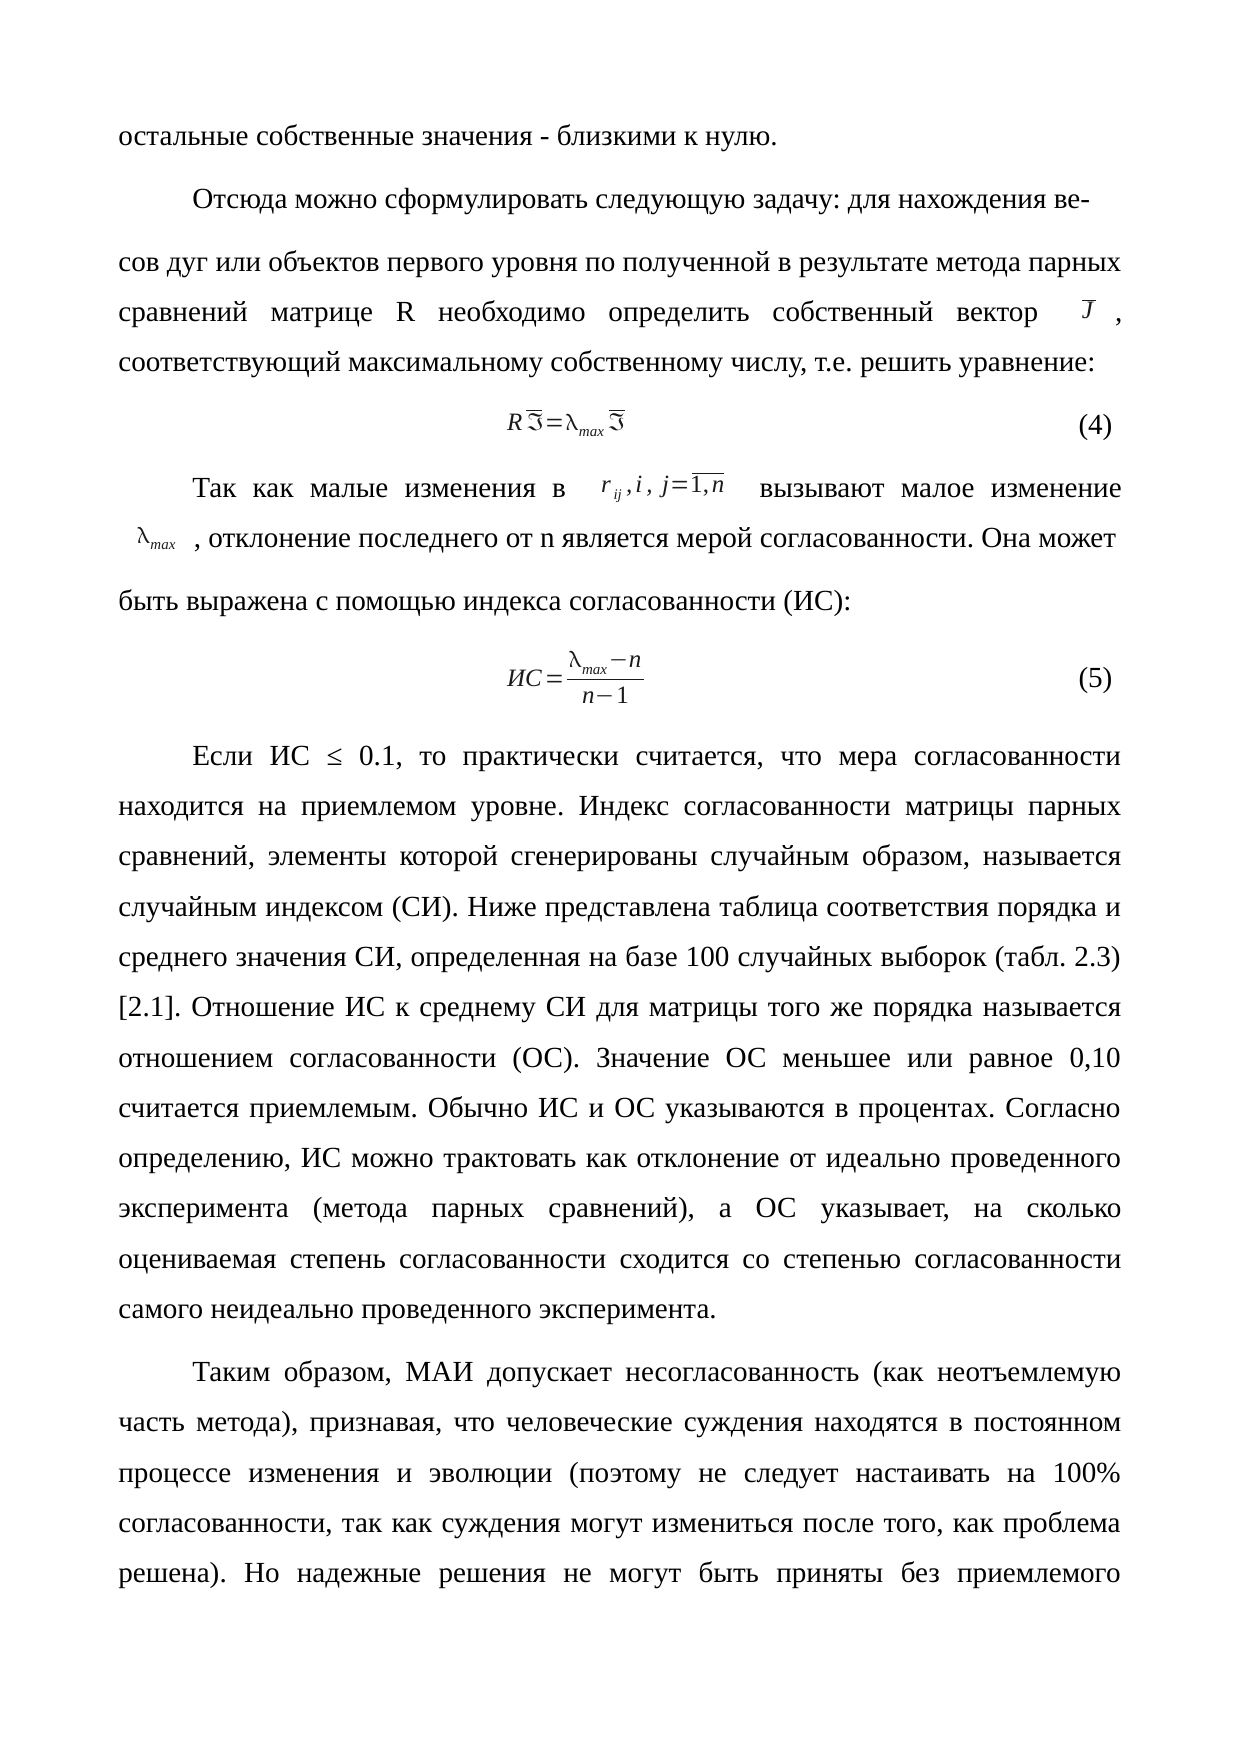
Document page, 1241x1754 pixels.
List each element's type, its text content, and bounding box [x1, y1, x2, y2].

text (4) [118, 407, 1122, 441]
text Таким образом, МАИ допускает несогласованность (как неотъемлемую часть метода), признавая, что человеческие суждения находятся в постоянном процессе изменения и эволюции (поэтому не следует настаивать на 100% согласованности, так как суждения могут измениться после того, как проблема решена). Но надежные решения не могут быть приняты без приемлемого [118, 1354, 1122, 1589]
text быть выражена с помощью индекса согласованности (ИС): [118, 583, 1122, 617]
text остальные собственные значения - близкими к нулю. [118, 118, 1122, 152]
text (5) [118, 646, 1122, 708]
text сов дуг или объектов первого уровня по полученной в результате метода парных сравнений матрице R необходимо определить собственный вектор , соответствующий максимальному собственному числу, т.е. решить уравнение: [118, 244, 1122, 378]
text Отсюда можно сформулировать следующую задачу: для нахождения ве- [118, 181, 1122, 214]
text Если ИС ≤ 0.1, то практически считается, что мера согласованности находится на приемлемом уровне. Индекс согласованности матрицы парных сравнений, элементы которой сгенерированы случайным образом, называется случайным индексом (СИ). Ниже представлена таблица соответствия порядка и среднего значения СИ, определенная на базе 100 случайных выборок (табл. 2.3) [2.1]. Отношение ИС к среднему СИ для матрицы того же порядка называется отношением согласованности (ОС). Значение ОС меньшее или равное 0,10 считается приемлемым. Обычно ИС и ОС указываются в процентах. Согласно определению, ИС можно трактовать как отклонение от идеально проведенного эксперимента (метода парных сравнений), а ОС указывает, на сколько оцениваемая степень согласованности сходится со степенью согласованности самого неидеально проведенного эксперимента. [118, 738, 1122, 1325]
text Так как малые изменения в вызывают малое изменение , отклонение последнего от n является мерой согласованности. Она может [118, 470, 1122, 554]
